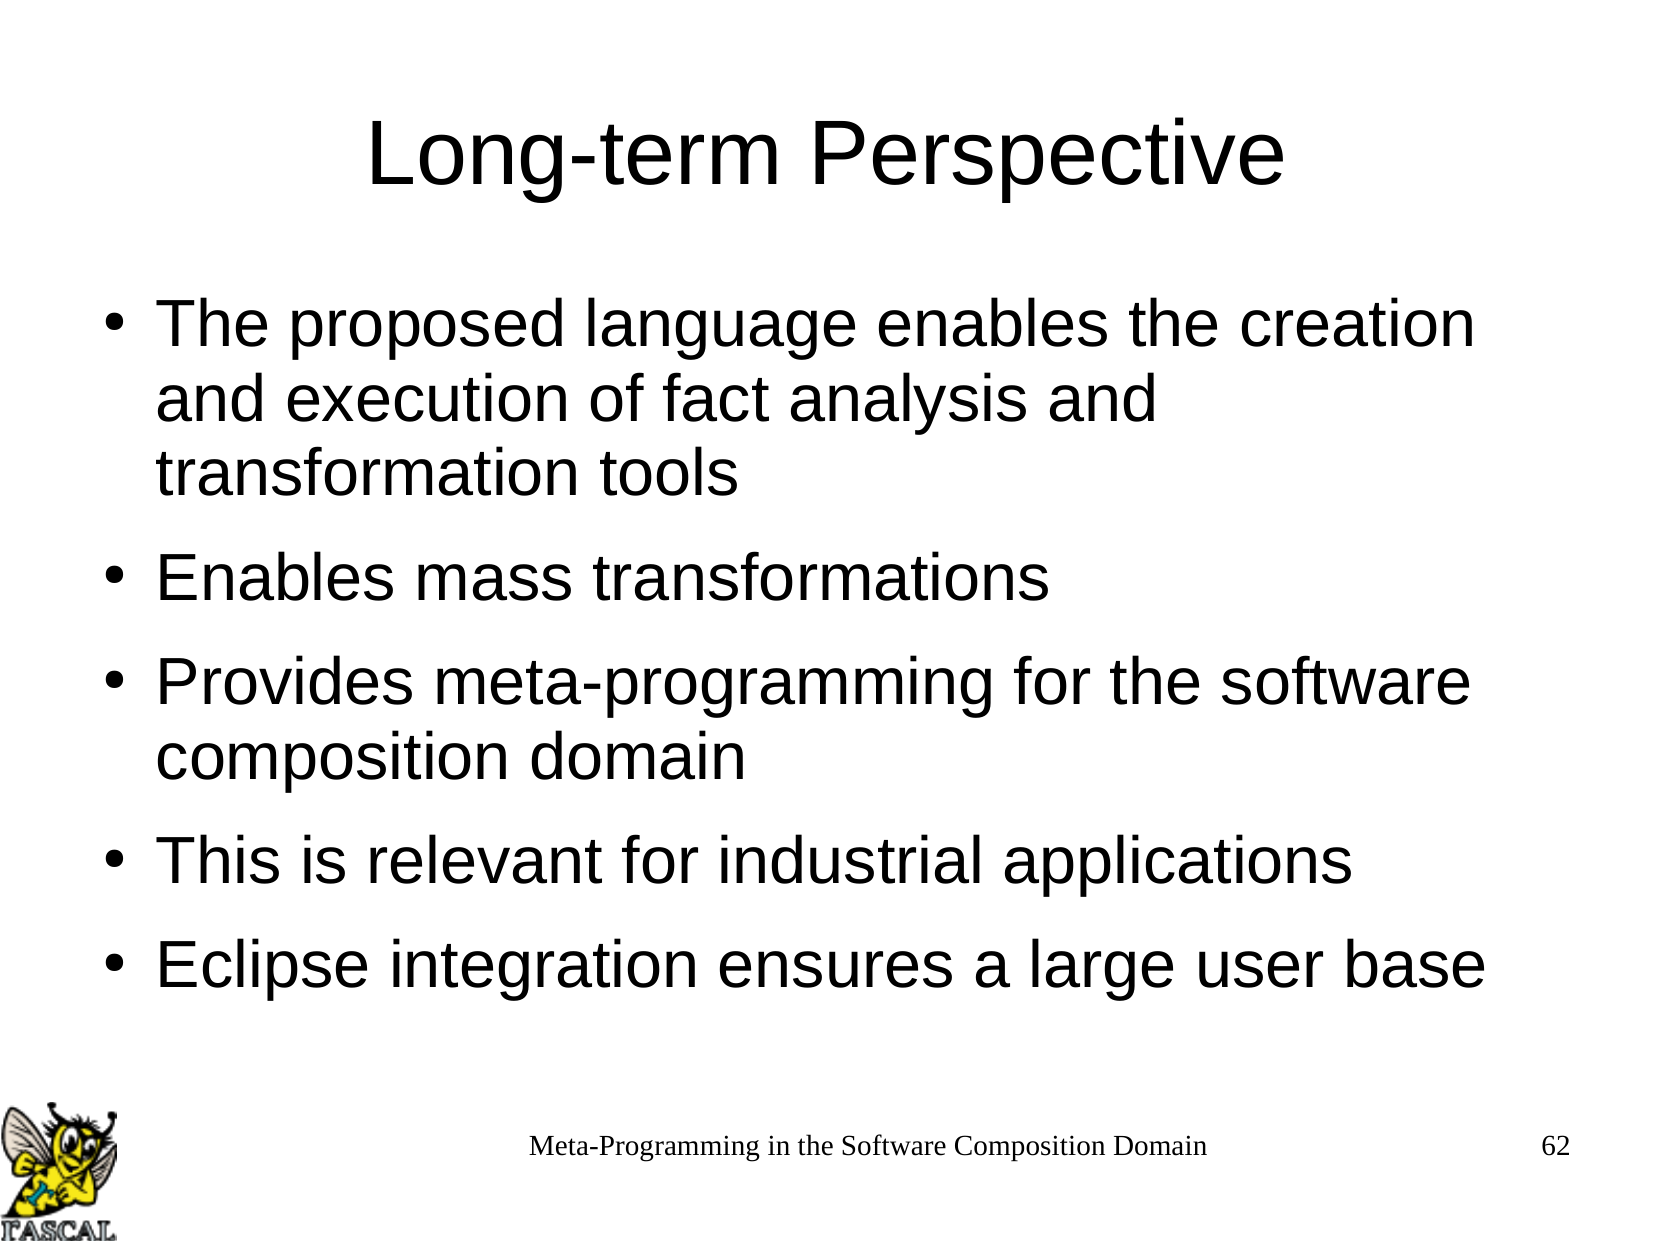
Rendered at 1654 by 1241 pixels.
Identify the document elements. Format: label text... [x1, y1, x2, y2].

list The proposed language enables the creation and execution of fact analysis and transformation tools Enables mass transformations Provides meta-programming for the software composition domain This is relevant for industrial applications Eclipse integration ensures a large user base [84, 285, 1573, 1105]
title Long-term Perspective [82, 49, 1571, 257]
picture [0, 1102, 117, 1241]
